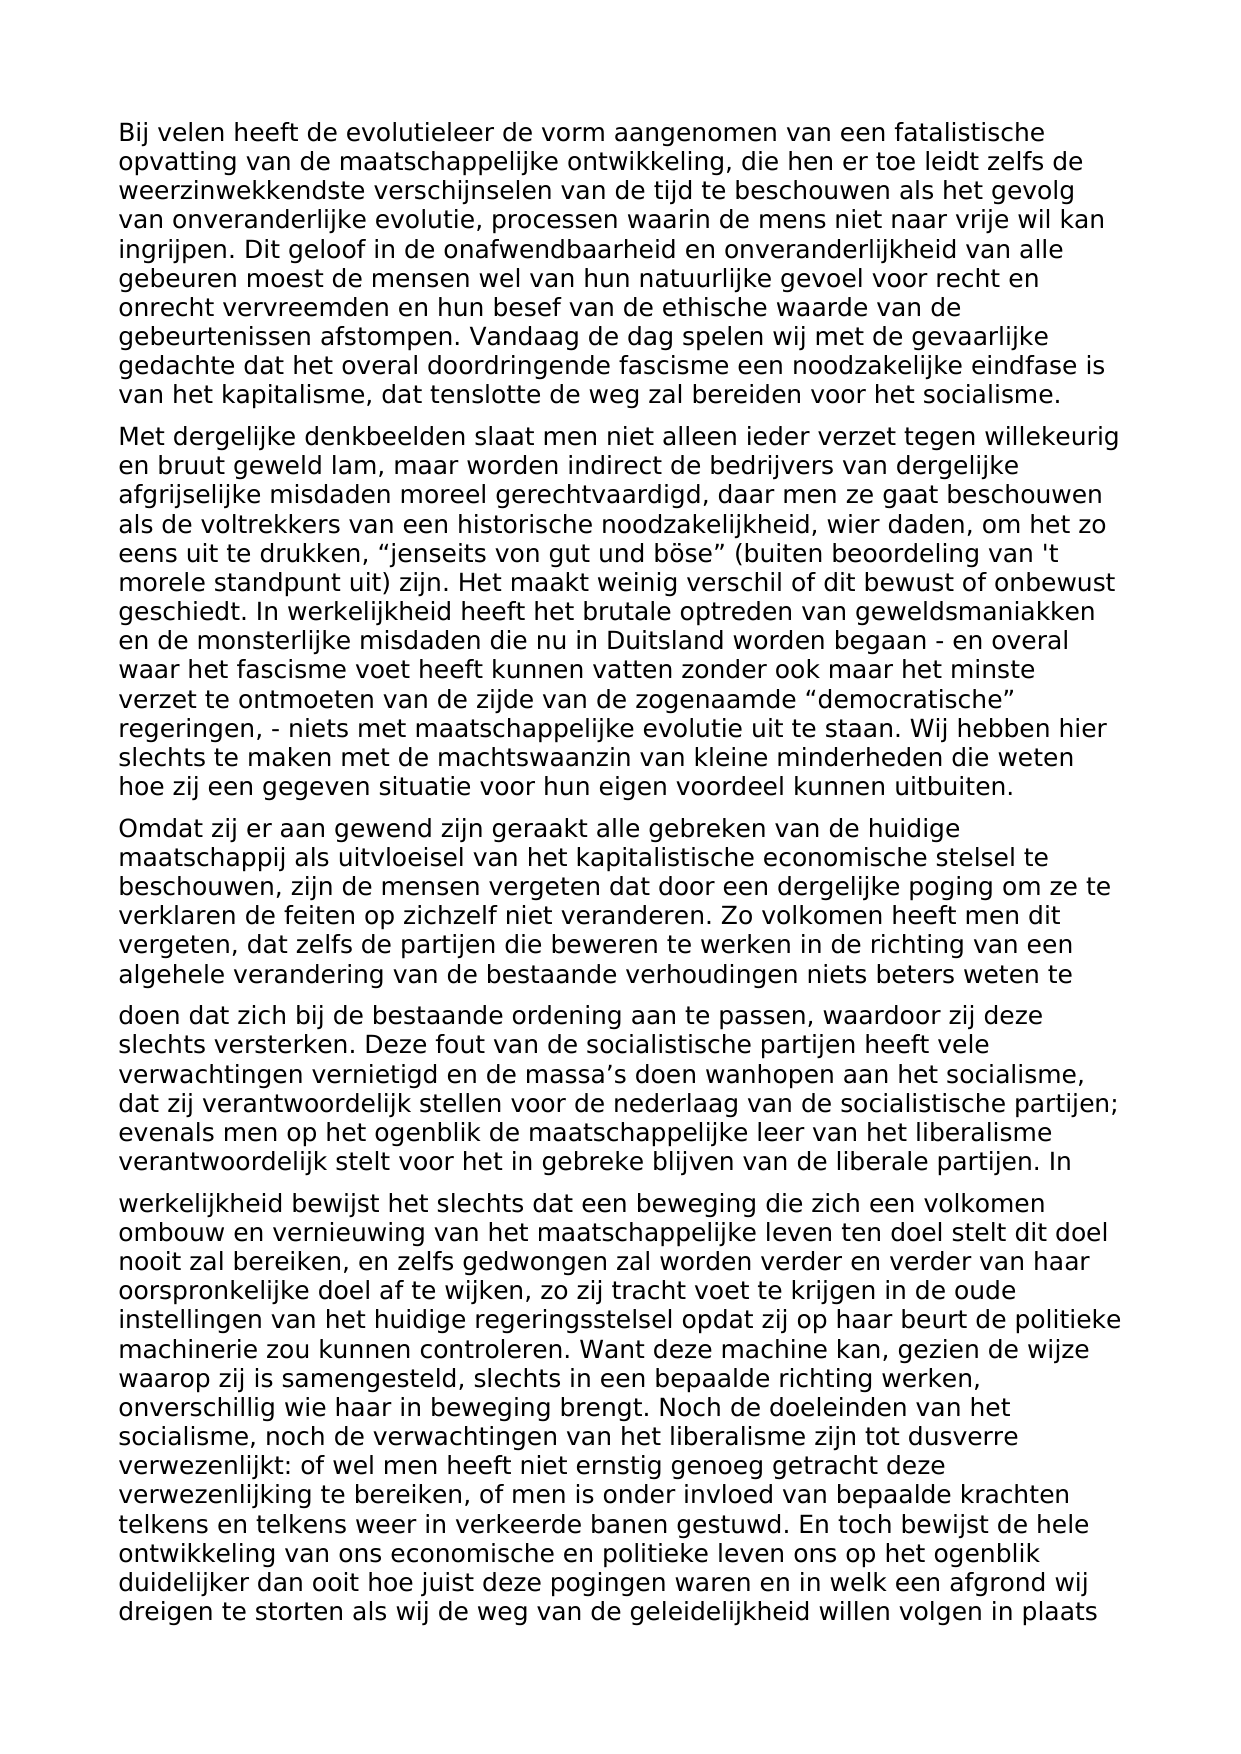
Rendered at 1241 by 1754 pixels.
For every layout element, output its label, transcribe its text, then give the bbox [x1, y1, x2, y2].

text Omdat zij er aan gewend zijn geraakt alle gebreken van de huidige maatschappij als uitvloeisel van het kapitalistische economische stelsel te beschouwen, zijn de mensen vergeten dat door een dergelijke poging om ze te verklaren de feiten op zichzelf niet veranderen. Zo volkomen heeft men dit vergeten, dat zelfs de partijen die beweren te werken in de richting van een algehele verandering van de bestaande verhoudingen niets beters weten te [118, 814, 1122, 989]
text doen dat zich bij de bestaande ordening aan te passen, waardoor zij deze slechts versterken. Deze fout van de socialistische partijen heeft vele verwachtingen vernietigd en de massa’s doen wanhopen aan het socialisme, dat zij verantwoordelijk stellen voor de nederlaag van de socialistische partijen; evenals men op het ogenblik de maatschappelijke leer van het liberalisme verantwoordelijk stelt voor het in gebreke blijven van de liberale partijen. In [118, 1001, 1122, 1176]
text werkelijkheid bewijst het slechts dat een beweging die zich een volkomen ombouw en vernieuwing van het maatschappelijke leven ten doel stelt dit doel nooit zal bereiken, en zelfs gedwongen zal worden verder en verder van haar oorspronkelijke doel af te wijken, zo zij tracht voet te krijgen in de oude instellingen van het huidige regeringsstelsel opdat zij op haar beurt de politieke machinerie zou kunnen controleren. Want deze machine kan, gezien de wijze waarop zij is samengesteld, slechts in een bepaalde richting werken, onverschillig wie haar in beweging brengt. Noch de doeleinden van het socialisme, noch de verwachtingen van het liberalisme zijn tot dusverre verwezenlijkt: of wel men heeft niet ernstig genoeg getracht deze verwezenlijking te bereiken, of men is onder invloed van bepaalde krachten telkens en telkens weer in verkeerde banen gestuwd. En toch bewijst de hele ontwikkeling van ons economische en politieke leven ons op het ogenblik duidelijker dan ooit hoe juist deze pogingen waren en in welk een afgrond wij dreigen te storten als wij de weg van de geleidelijkheid willen volgen in plaats [118, 1189, 1122, 1626]
text Met dergelijke denkbeelden slaat men niet alleen ieder verzet tegen willekeurig en bruut geweld lam, maar worden indirect de bedrijvers van dergelijke afgrijselijke misdaden moreel gerechtvaardigd, daar men ze gaat beschouwen als de voltrekkers van een historische noodzakelijkheid, wier daden, om het zo eens uit te drukken, “jenseits von gut und böse” (buiten beoordeling van 't morele standpunt uit) zijn. Het maakt weinig verschil of dit bewust of onbewust geschiedt. In werkelijkheid heeft het brutale optreden van geweldsmaniakken en de monsterlijke misdaden die nu in Duitsland worden begaan - en overal waar het fascisme voet heeft kunnen vatten zonder ook maar het minste verzet te ontmoeten van de zijde van de zogenaamde “democratische” regeringen, - niets met maatschappelijke evolutie uit te staan. Wij hebben hier slechts te maken met de machtswaanzin van kleine minderheden die weten hoe zij een gegeven situatie voor hun eigen voordeel kunnen uitbuiten. [118, 422, 1122, 801]
text Bij velen heeft de evolutieleer de vorm aangenomen van een fatalistische opvatting van de maatschappelijke ontwikkeling, die hen er toe leidt zelfs de weerzinwekkendste verschijnselen van de tijd te beschouwen als het gevolg van onveranderlijke evolutie, processen waarin de mens niet naar vrije wil kan ingrijpen. Dit geloof in de onafwendbaarheid en onveranderlijkheid van alle gebeuren moest de mensen wel van hun natuurlijke gevoel voor recht en onrecht vervreemden en hun besef van de ethische waarde van de gebeurtenissen afstompen. Vandaag de dag spelen wij met de gevaarlijke gedachte dat het overal doordringende fascisme een noodzakelijke eindfase is van het kapitalisme, dat tenslotte de weg zal bereiden voor het socialisme. [118, 118, 1122, 410]
